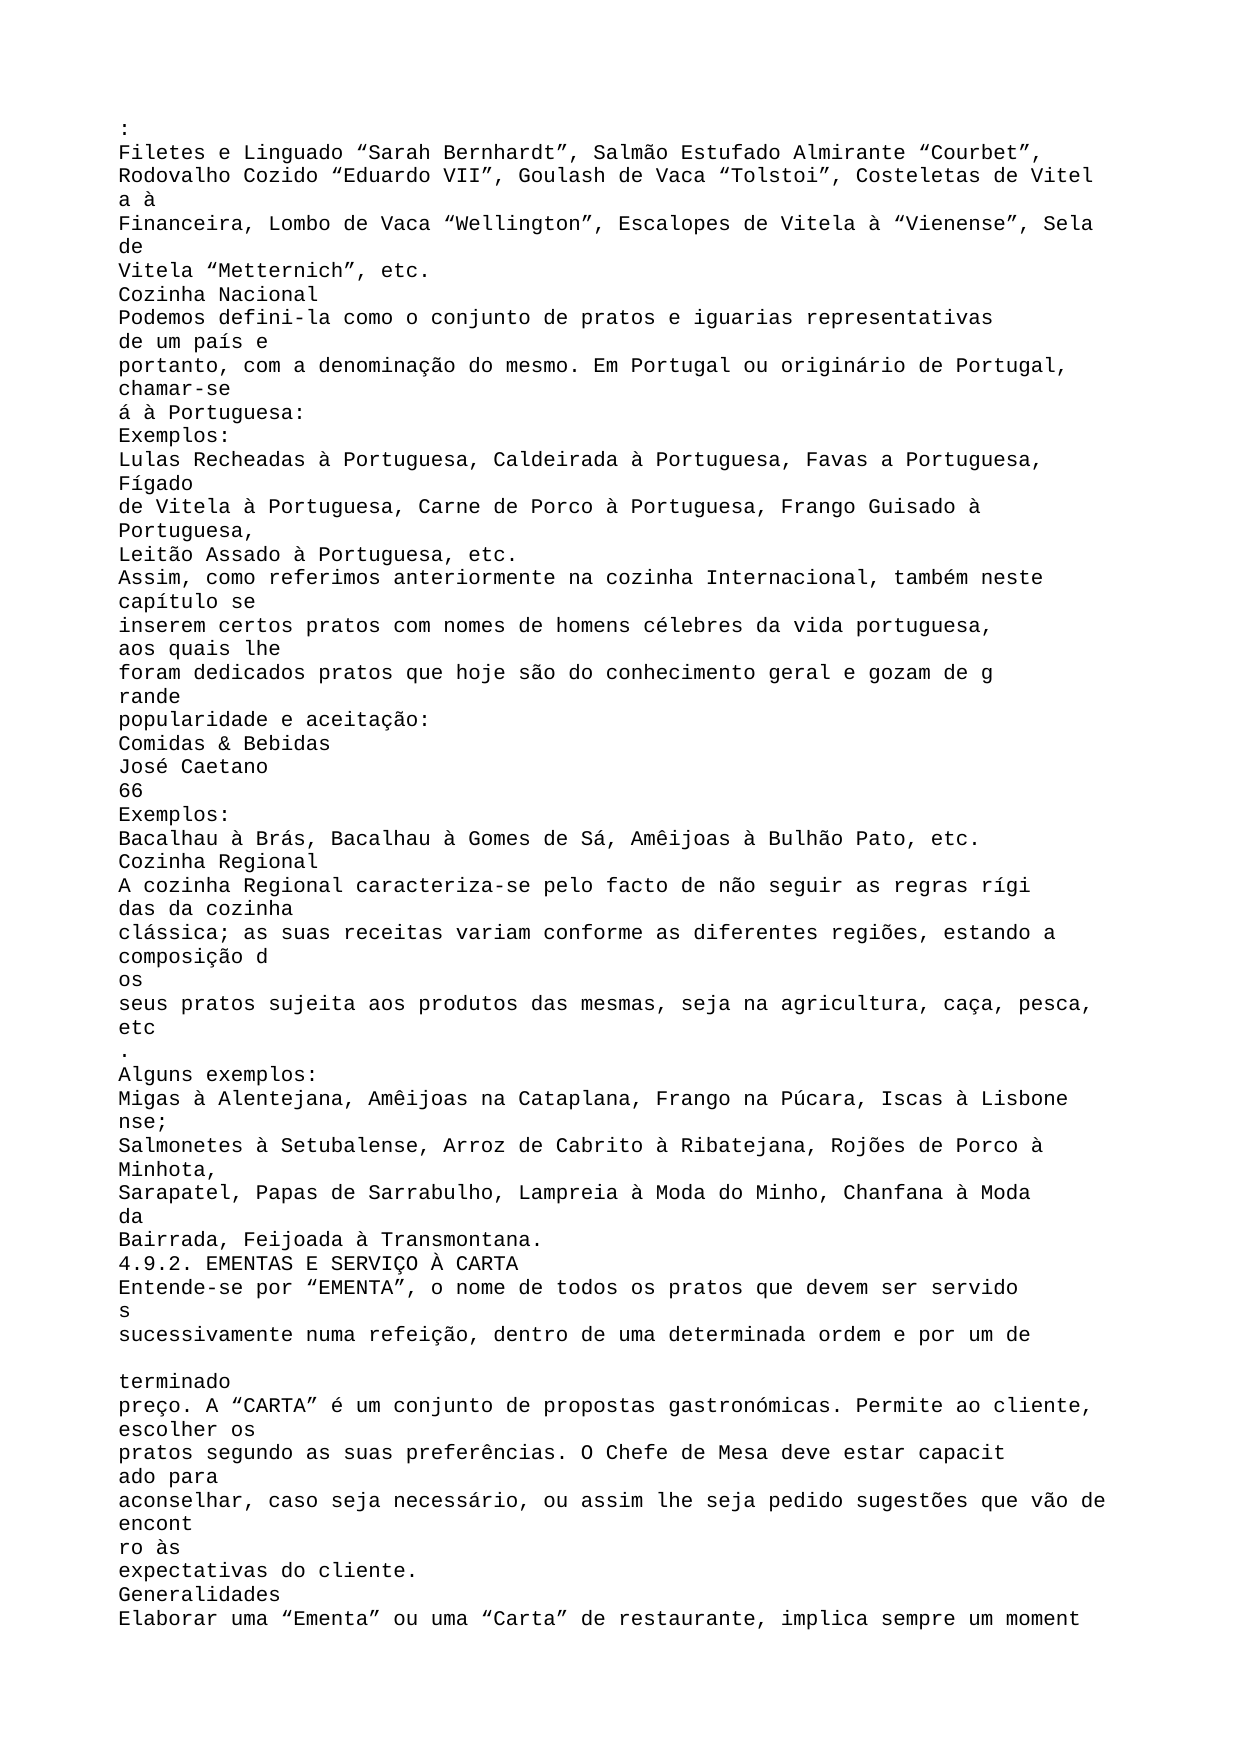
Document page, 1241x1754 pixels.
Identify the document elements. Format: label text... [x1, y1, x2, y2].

text Filetes e Linguado “Sarah Bernhardt”, Salmão Estufado Almirante “Courbet”, [118, 142, 1122, 165]
text Bairrada, Feijoada à Transmontana. [118, 1229, 1122, 1253]
text ado para [118, 1466, 1122, 1489]
text Exemplos: [118, 426, 1122, 449]
text Assim, como referimos anteriormente na cozinha Internacional, também neste [118, 567, 1122, 591]
text capítulo se [118, 591, 1122, 615]
text Salmonetes à Setubalense, Arroz de Cabrito à Ribatejana, Rojões de Porco à Minhota, [118, 1135, 1122, 1182]
text José Caetano [118, 757, 1122, 780]
text Exemplos: [118, 804, 1122, 827]
text : [118, 118, 1122, 142]
text . [118, 1040, 1122, 1064]
text Lulas Recheadas à Portuguesa, Caldeirada à Portuguesa, Favas a Portuguesa, Fígado [118, 449, 1122, 496]
text Entende-se por “EMENTA”, o nome de todos os pratos que devem ser servido [118, 1277, 1122, 1300]
text a à [118, 189, 1122, 213]
text portanto, com a denominação do mesmo. Em Portugal ou originário de Portugal, chamar-se [118, 354, 1122, 402]
text os [118, 969, 1122, 993]
text de Vitela à Portuguesa, Carne de Porco à Portuguesa, Frango Guisado à Portuguesa, [118, 496, 1122, 544]
text de um país e [118, 331, 1122, 354]
text seus pratos sujeita aos produtos das mesmas, seja na agricultura, caça, pesca, etc [118, 993, 1122, 1040]
text clássica; as suas receitas variam conforme as diferentes regiões, estando a composição d [118, 922, 1122, 969]
text aos quais lhe [118, 638, 1122, 662]
text expectativas do cliente. [118, 1561, 1122, 1584]
text A cozinha Regional caracteriza-se pelo facto de não seguir as regras rígi [118, 875, 1122, 898]
text das da cozinha [118, 898, 1122, 922]
text aconselhar, caso seja necessário, ou assim lhe seja pedido sugestões que vão de encont [118, 1489, 1122, 1537]
text Vitela “Metternich”, etc. [118, 260, 1122, 284]
text Cozinha Regional [118, 851, 1122, 875]
text terminado [118, 1371, 1122, 1395]
text Generalidades [118, 1584, 1122, 1608]
text rande [118, 686, 1122, 709]
text nse; [118, 1111, 1122, 1135]
text de [118, 236, 1122, 260]
text Rodovalho Cozido “Eduardo VII”, Goulash de Vaca “Tolstoi”, Costeletas de Vitel [118, 165, 1122, 189]
text Sarapatel, Papas de Sarrabulho, Lampreia à Moda do Minho, Chanfana à Moda [118, 1182, 1122, 1206]
text foram dedicados pratos que hoje são do conhecimento geral e gozam de g [118, 662, 1122, 686]
text Bacalhau à Brás, Bacalhau à Gomes de Sá, Amêijoas à Bulhão Pato, etc. [118, 827, 1122, 851]
text ro às [118, 1537, 1122, 1561]
text preço. A “CARTA” é um conjunto de propostas gastronómicas. Permite ao cliente, escolher os [118, 1395, 1122, 1442]
text sucessivamente numa refeição, dentro de uma determinada ordem e por um de [118, 1324, 1122, 1348]
text Alguns exemplos: [118, 1064, 1122, 1088]
text á à Portuguesa: [118, 402, 1122, 426]
text Comidas & Bebidas [118, 733, 1122, 757]
text 4.9.2. EMENTAS E SERVIÇO À CARTA [118, 1253, 1122, 1277]
text Cozinha Nacional [118, 284, 1122, 307]
text da [118, 1206, 1122, 1229]
text pratos segundo as suas preferências. O Chefe de Mesa deve estar capacit [118, 1442, 1122, 1466]
text s [118, 1300, 1122, 1324]
text Podemos defini-la como o conjunto de pratos e iguarias representativas [118, 307, 1122, 331]
text Elaborar uma “Ementa” ou uma “Carta” de restaurante, implica sempre um moment [118, 1608, 1122, 1631]
text Financeira, Lombo de Vaca “Wellington”, Escalopes de Vitela à “Vienense”, Sela [118, 213, 1122, 236]
text Migas à Alentejana, Amêijoas na Cataplana, Frango na Púcara, Iscas à Lisbone [118, 1088, 1122, 1111]
text inserem certos pratos com nomes de homens célebres da vida portuguesa, [118, 615, 1122, 638]
text Leitão Assado à Portuguesa, etc. [118, 544, 1122, 567]
text popularidade e aceitação: [118, 709, 1122, 733]
text 66 [118, 780, 1122, 804]
